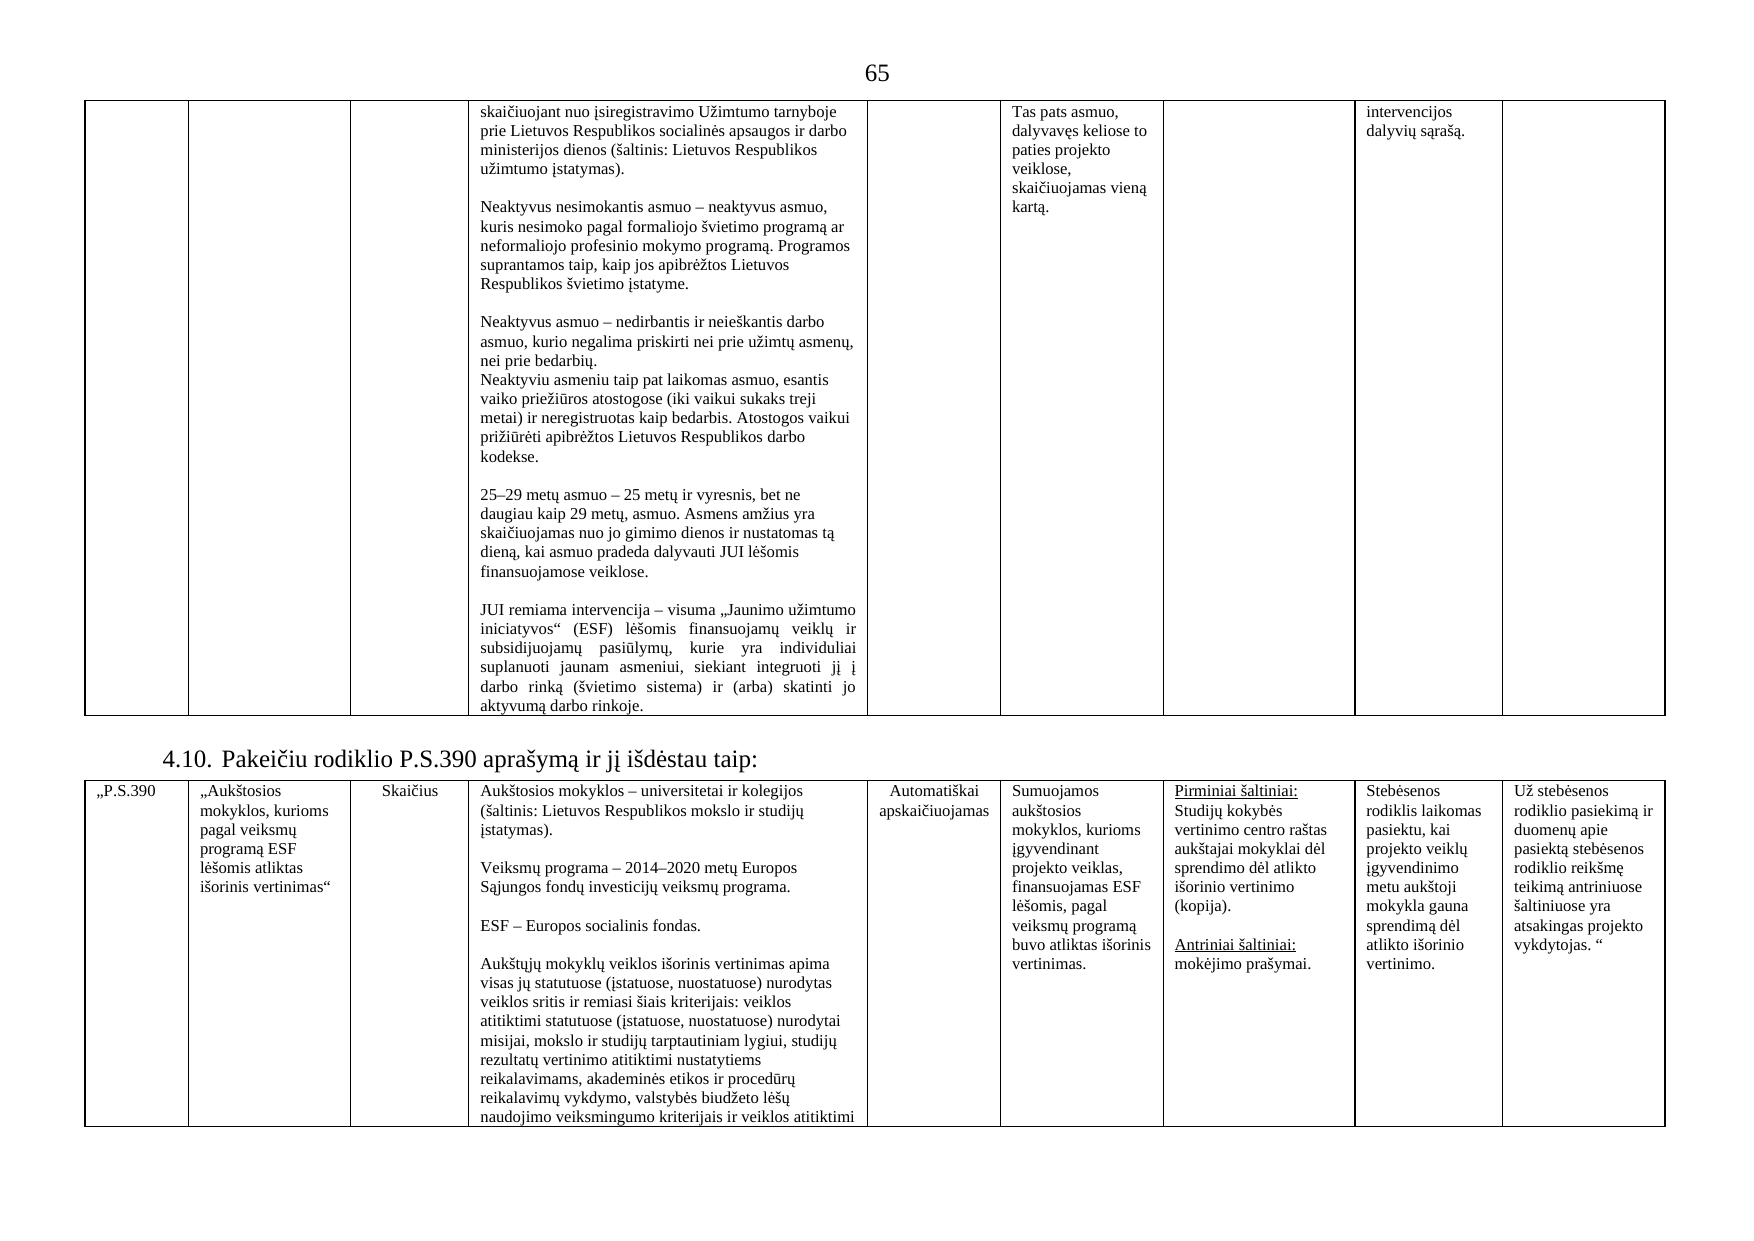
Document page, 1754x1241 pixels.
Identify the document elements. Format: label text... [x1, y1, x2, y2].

table_header Stebėsenos rodiklis laikomas pasiektu, kai projekto veiklų įgyvendinimo metu aukštoji mokykla gauna sprendimą dėl atlikto išorinio vertinimo. [1356, 781, 1502, 1126]
table_header [86, 101, 188, 715]
table_header Už stebėsenos rodiklio pasiekimą ir duomenų apie pasiektą stebėsenos rodiklio reikšmę teikimą antriniuose šaltiniuose yra atsakingas projekto vykdytojas. “ [1503, 781, 1664, 1126]
table_header [351, 101, 468, 715]
table_header skaičiuojant nuo įsiregistravimo Užimtumo tarnyboje prie Lietuvos Respublikos socialinės apsaugos ir darbo ministerijos dienos (šaltinis: Lietuvos Respublikos užimtumo įstatymas). Neaktyvus nesimokantis asmuo – neaktyvus asmuo, kuris nesimoko pagal formaliojo švietimo programą ar neformaliojo profesinio mokymo programą. Programos suprantamos taip, kaip jos apibrėžtos Lietuvos Respublikos švietimo įstatyme. Neaktyvus asmuo – nedirbantis ir neieškantis darbo asmuo, kurio negalima priskirti nei prie užimtų asmenų, nei prie bedarbių. Neaktyviu asmeniu taip pat laikomas asmuo, esantis vaiko priežiūros atostogose (iki vaikui sukaks treji metai) ir neregistruotas kaip bedarbis. Atostogos vaikui prižiūrėti apibrėžtos Lietuvos Respublikos darbo kodekse. 25–29 metų asmuo – 25 metų ir vyresnis, bet ne daugiau kaip 29 metų, asmuo. Asmens amžius yra skaičiuojamas nuo jo gimimo dienos ir nustatomas tą dieną, kai asmuo pradeda dalyvauti JUI lėšomis finansuojamose veiklose. JUI remiama intervencija – visuma „Jaunimo užimtumo iniciatyvos“ (ESF) lėšomis finansuojamų veiklų ir subsidijuojamų pasiūlymų, kurie yra individuliai suplanuoti jaunam asmeniui, siekiant integruoti jį į darbo rinką (švietimo sistema) ir (arba) skatinti jo aktyvumą darbo rinkoje. [469, 101, 867, 715]
table_header Tas pats asmuo, dalyvavęs keliose to paties projekto veiklose, skaičiuojamas vieną kartą. [1001, 101, 1163, 715]
table_header [1164, 101, 1354, 715]
table_header [1503, 101, 1664, 715]
table_header [868, 101, 1000, 715]
table_header Skaičius [351, 781, 468, 1126]
table_header „Aukštosios mokyklos, kurioms pagal veiksmų programą ESF lėšomis atliktas išorinis vertinimas“ [189, 781, 350, 1126]
table_header intervencijos dalyvių sąrašą. [1356, 101, 1502, 715]
table_header Automatiškai apskaičiuojamas [868, 781, 1000, 1126]
table_header Aukštosios mokyklos – universitetai ir kolegijos (šaltinis: Lietuvos Respublikos mokslo ir studijų įstatymas). Veiksmų programa – 2014–2020 metų Europos Sąjungos fondų investicijų veiksmų programa. ESF – Europos socialinis fondas. Aukštųjų mokyklų veiklos išorinis vertinimas apima visas jų statutuose (įstatuose, nuostatuose) nurodytas veiklos sritis ir remiasi šiais kriterijais: veiklos atitiktimi statutuose (įstatuose, nuostatuose) nurodytai misijai, mokslo ir studijų tarptautiniam lygiui, studijų rezultatų vertinimo atitiktimi nustatytiems reikalavimams, akademinės etikos ir procedūrų reikalavimų vykdymo, valstybės biudžeto lėšų naudojimo veiksmingumo kriterijais ir veiklos atitiktimi [469, 781, 867, 1126]
table_header Sumuojamos aukštosios mokyklos, kurioms įgyvendinant projekto veiklas, finansuojamas ESF lėšomis, pagal veiksmų programą buvo atliktas išorinis vertinimas. [1001, 781, 1163, 1126]
table_header [189, 101, 350, 715]
table_header Pirminiai šaltiniai: Studijų kokybės vertinimo centro raštas aukštajai mokyklai dėl sprendimo dėl atlikto išorinio vertinimo (kopija). Antriniai šaltiniai: mokėjimo prašymai. [1164, 781, 1354, 1126]
text 4.10. Pakeičiu rodiklio P.S.390 aprašymą ir jį išdėstau taip: [148, 744, 1651, 773]
table_header „P.S.390 [86, 781, 188, 1126]
